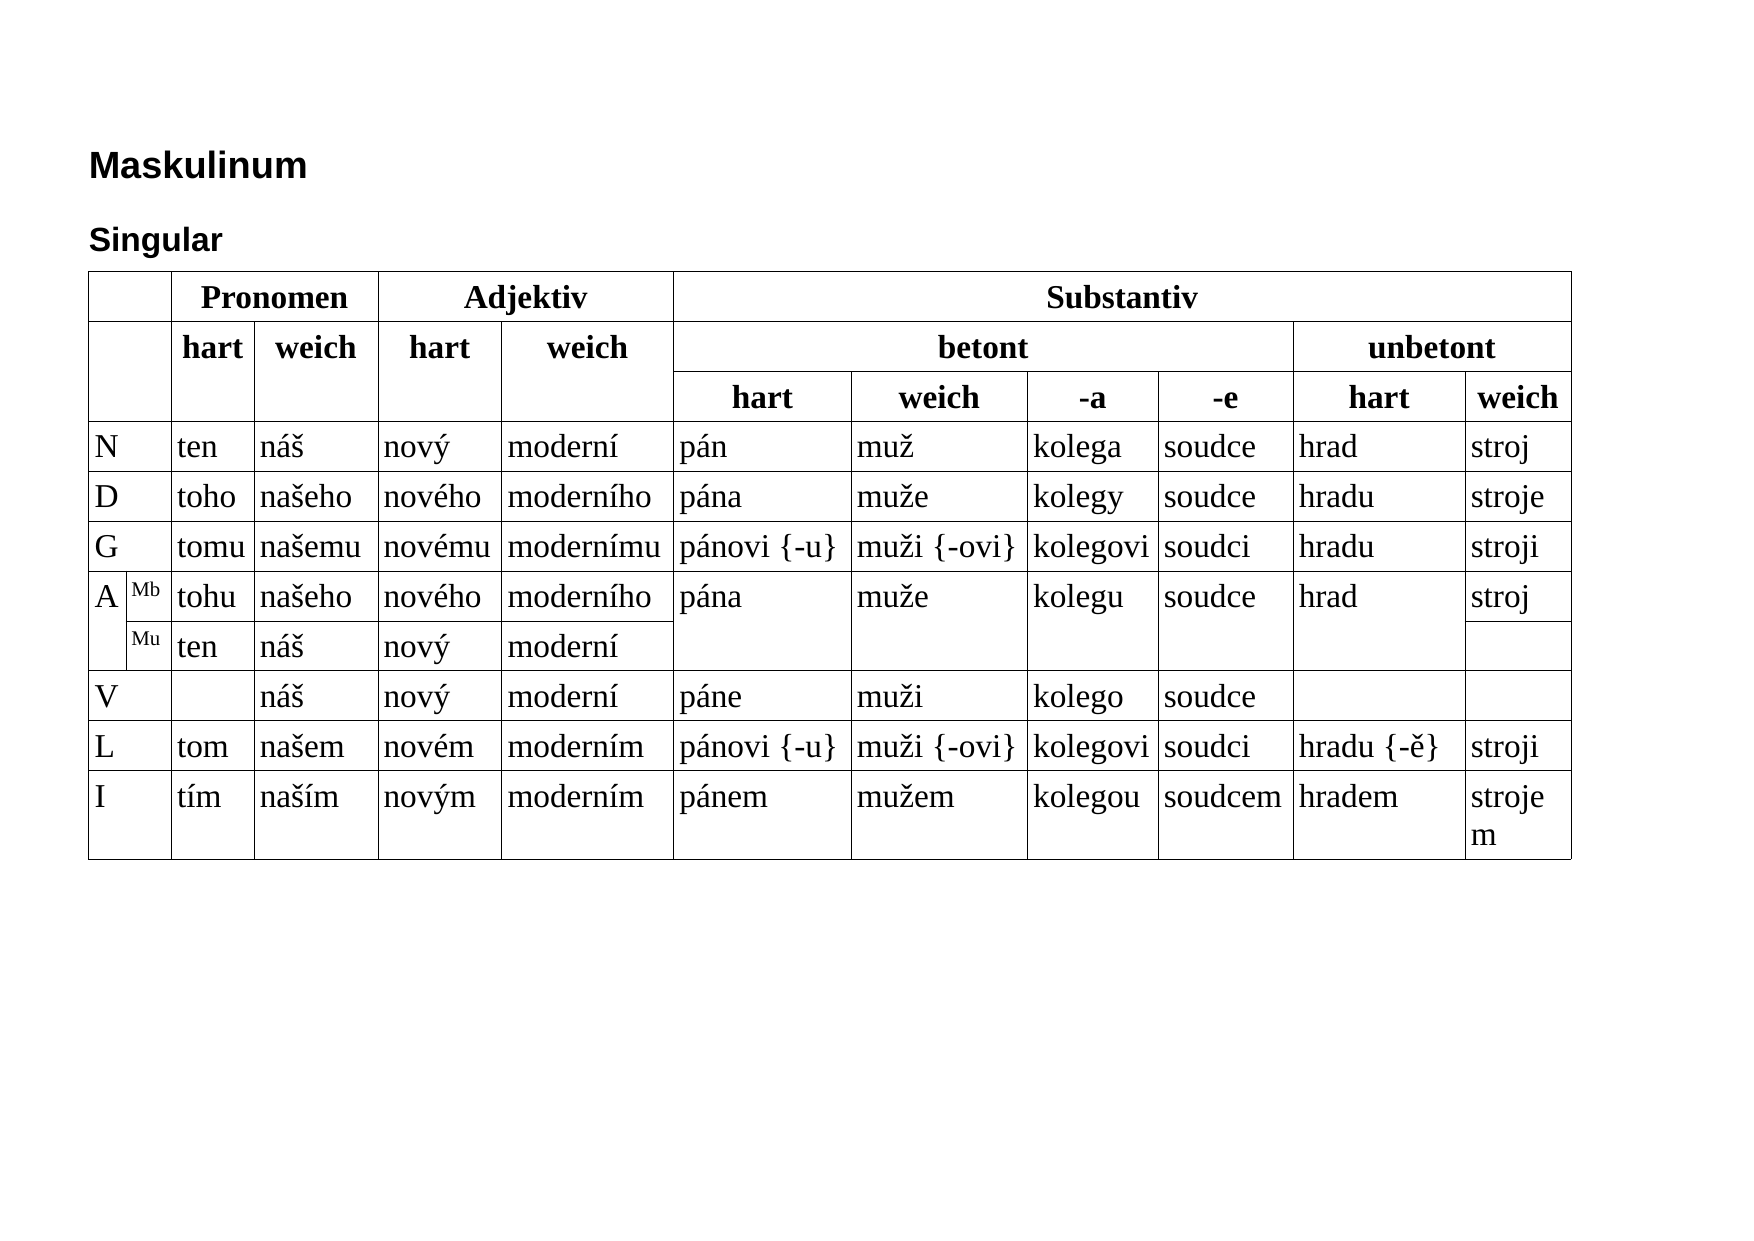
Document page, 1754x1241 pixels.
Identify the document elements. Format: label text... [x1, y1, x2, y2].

table_cell hradu [1294, 472, 1465, 521]
table_cell soudce [1159, 671, 1293, 720]
table_cell pánovi {-u} [674, 721, 851, 770]
table_cell soudcem [1159, 771, 1293, 858]
table_cell pána [674, 572, 851, 670]
table_cell kolegy [1028, 472, 1158, 521]
table_cell D [89, 472, 171, 521]
table_cell novým [379, 771, 501, 858]
table_cell novému [379, 522, 501, 571]
table_cell soudci [1159, 721, 1293, 770]
table_cell [1466, 622, 1571, 670]
table_cell unbetont [1294, 322, 1571, 371]
table_cell N [89, 422, 171, 471]
table_cell soudce [1159, 422, 1293, 471]
table_header [89, 272, 171, 321]
table_cell V [89, 671, 171, 720]
table_cell nového [379, 572, 501, 621]
table_cell betont [674, 322, 1293, 371]
table_cell L [89, 721, 171, 770]
table_cell -e [1159, 372, 1293, 421]
table_cell kolego [1028, 671, 1158, 720]
table_cell pánem [674, 771, 851, 858]
table_cell moderní [502, 671, 673, 720]
table_cell [1466, 671, 1571, 720]
table_header Adjektiv [379, 272, 673, 321]
table_cell náš [255, 622, 378, 670]
table_cell pána [674, 472, 851, 521]
table_cell kolegovi [1028, 721, 1158, 770]
table_cell I [89, 771, 171, 858]
table_cell soudce [1159, 572, 1293, 670]
table_cell novém [379, 721, 501, 770]
table_cell moderním [502, 771, 673, 858]
table_cell ten [172, 422, 254, 471]
table_cell nový [379, 671, 501, 720]
table_cell nového [379, 472, 501, 521]
table_cell toho [172, 472, 254, 521]
table_cell weich [1466, 372, 1571, 421]
table_cell kolegou [1028, 771, 1158, 858]
table_cell muže [852, 572, 1027, 670]
table_cell našem [255, 721, 378, 770]
table_cell [172, 671, 254, 720]
table_cell našeho [255, 572, 378, 621]
table_cell tohu [172, 572, 254, 621]
table_cell náš [255, 422, 378, 471]
table_cell kolegu [1028, 572, 1158, 670]
table_cell weich [852, 372, 1027, 421]
table_header Substantiv [674, 272, 1571, 321]
table_cell kolega [1028, 422, 1158, 471]
table_cell soudci [1159, 522, 1293, 571]
table_cell Mb [127, 572, 171, 621]
table_cell muži {-ovi} [852, 522, 1027, 571]
table_cell naším [255, 771, 378, 858]
table_cell G [89, 522, 171, 571]
table_cell páne [674, 671, 851, 720]
table_header Pronomen [172, 272, 378, 321]
table_cell muže [852, 472, 1027, 521]
table_cell tom [172, 721, 254, 770]
table_cell našemu [255, 522, 378, 571]
table_cell mužem [852, 771, 1027, 858]
table_cell muži [852, 671, 1027, 720]
table_cell moderního [502, 572, 673, 621]
table_cell tomu [172, 522, 254, 571]
table_cell ten [172, 622, 254, 670]
table_cell muž [852, 422, 1027, 471]
table_cell hrad [1294, 422, 1465, 471]
table_cell stroj [1466, 572, 1571, 621]
table_cell hradu {-ě} [1294, 721, 1465, 770]
table_cell -a [1028, 372, 1158, 421]
table_cell moderním [502, 721, 673, 770]
subtitle Maskulinum [88, 143, 1665, 187]
table_cell hart [1294, 372, 1465, 421]
table_cell nový [379, 422, 501, 471]
table_cell A [89, 572, 126, 670]
table_cell strojem [1466, 771, 1571, 858]
table_cell [89, 322, 171, 421]
table_cell hradem [1294, 771, 1465, 858]
table_cell moderní [502, 622, 673, 670]
table_cell [1294, 671, 1465, 720]
table_cell pán [674, 422, 851, 471]
table_cell kolegovi [1028, 522, 1158, 571]
table_cell stroje [1466, 472, 1571, 521]
table_cell moderního [502, 472, 673, 521]
table_cell soudce [1159, 472, 1293, 521]
table_cell hart [674, 372, 851, 421]
table_cell stroji [1466, 721, 1571, 770]
table_cell Mu [127, 622, 171, 670]
subtitle Singular [88, 220, 1665, 259]
table_cell weich [502, 322, 673, 421]
table_cell moderní [502, 422, 673, 471]
table_cell stroji [1466, 522, 1571, 571]
table_cell náš [255, 671, 378, 720]
table_cell muži {-ovi} [852, 721, 1027, 770]
table_cell stroj [1466, 422, 1571, 471]
table_cell hradu [1294, 522, 1465, 571]
table_cell nový [379, 622, 501, 670]
table_cell modernímu [502, 522, 673, 571]
table_cell tím [172, 771, 254, 858]
table_cell pánovi {-u} [674, 522, 851, 571]
table_cell hart [379, 322, 501, 421]
table_cell našeho [255, 472, 378, 521]
table_cell hart [172, 322, 254, 421]
table_cell hrad [1294, 572, 1465, 670]
table_cell weich [255, 322, 378, 421]
